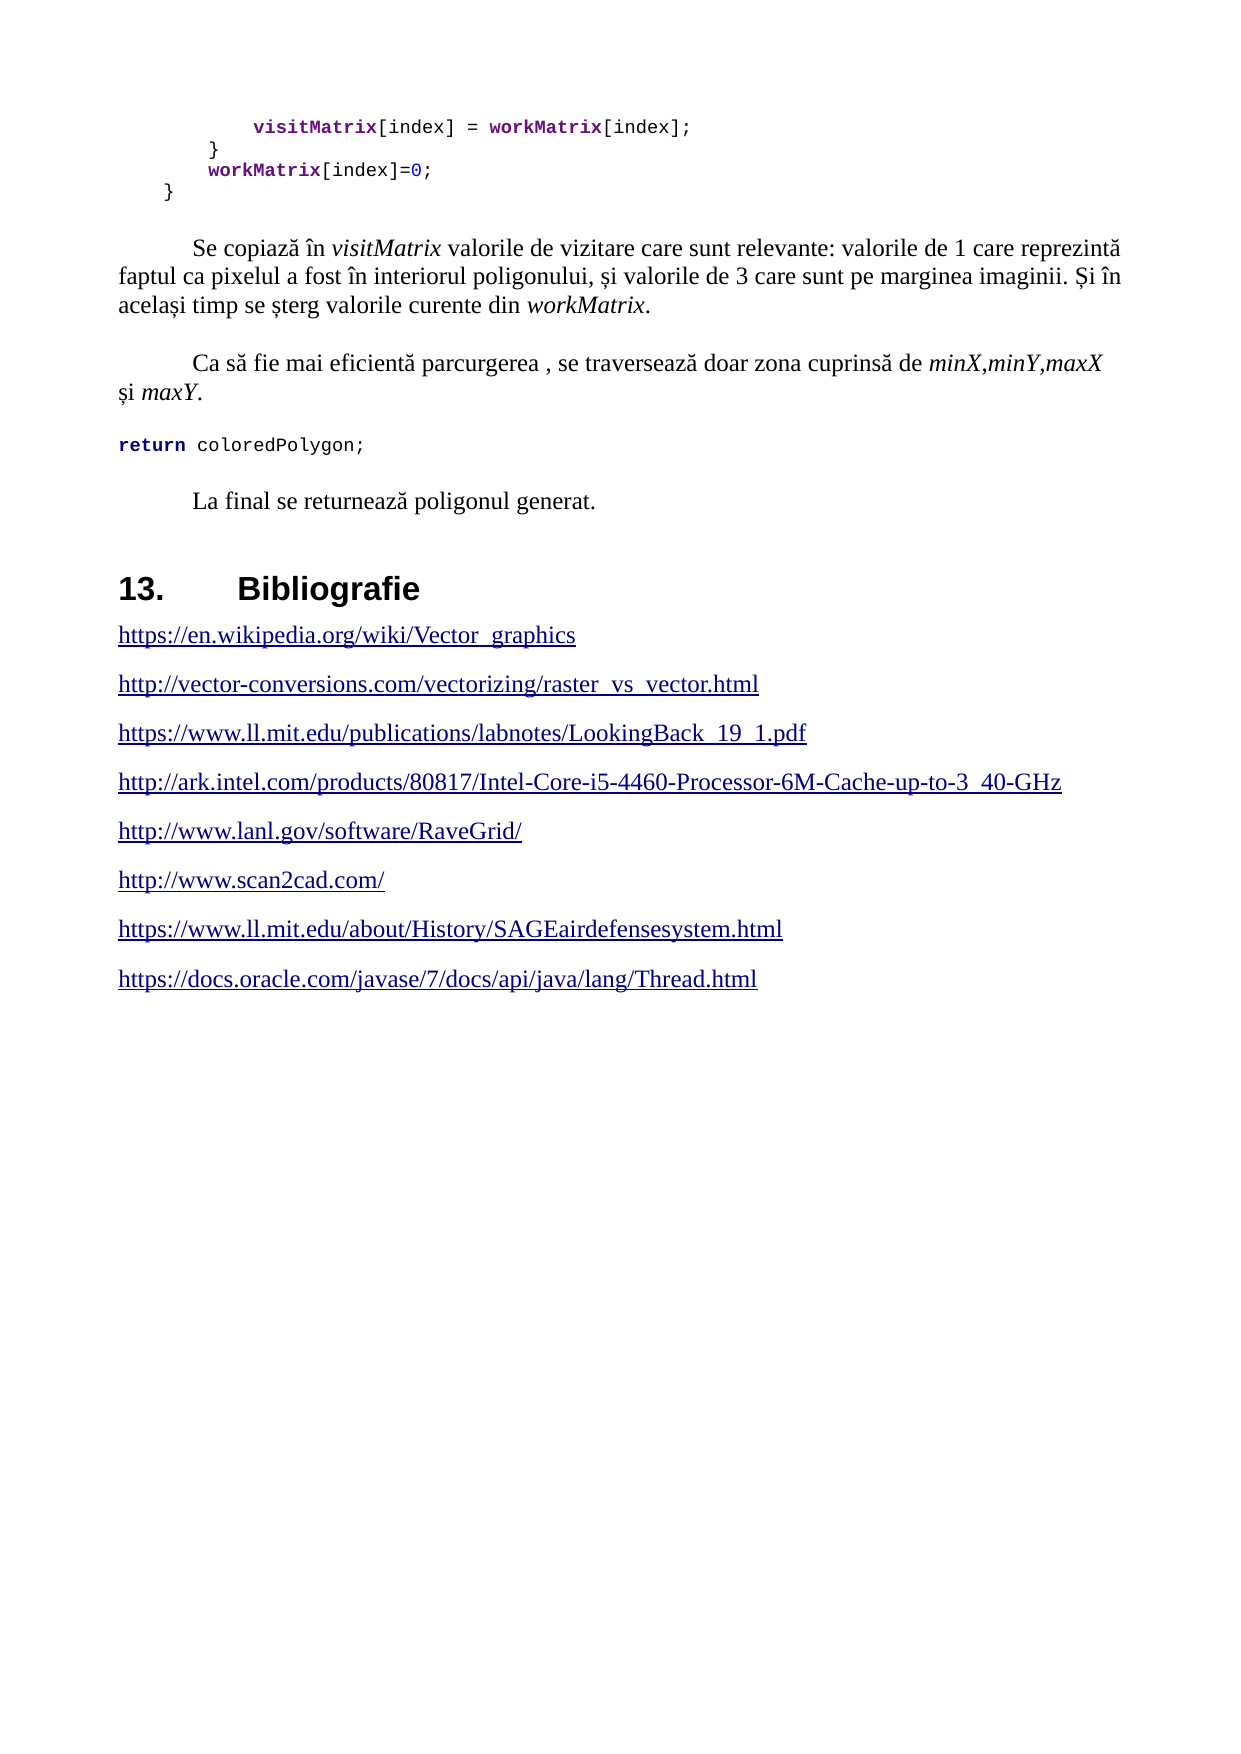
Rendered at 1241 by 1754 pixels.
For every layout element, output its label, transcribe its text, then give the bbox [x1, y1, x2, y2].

text } [118, 182, 1122, 203]
text https://docs.oracle.com/javase/7/docs/api/java/lang/Thread.html [118, 964, 1122, 992]
text http://www.lanl.gov/software/RaveGrid/ [118, 816, 1122, 845]
text https://en.wikipedia.org/wiki/Vector_graphics [118, 620, 1122, 649]
text La final se returnează poligonul generat. [118, 486, 1122, 515]
subtitle Bibliografie [118, 569, 1122, 608]
text visitMatrix[index] = workMatrix[index]; [118, 118, 1122, 139]
text return coloredPolygon; [118, 435, 1122, 457]
text https://www.ll.mit.edu/publications/labnotes/LookingBack_19_1.pdf [118, 718, 1122, 747]
text http://www.scan2cad.com/ [118, 866, 1122, 894]
text } [118, 139, 1122, 161]
text http://vector-conversions.com/vectorizing/raster_vs_vector.html [118, 669, 1122, 698]
text Ca să fie mai eficientă parcurgerea , se traversează doar zona cuprinsă de minX,minY,maxX și maxY. [118, 348, 1122, 406]
text Se copiază în visitMatrix valorile de vizitare care sunt relevante: valorile de 1 care reprezintă faptul ca pixelul a fost în interiorul poligonului, și valorile de 3 care sunt pe marginea imaginii. Și în același timp se șterg valorile curente din workMatrix. [118, 233, 1122, 319]
text workMatrix[index]=0; [118, 161, 1122, 182]
text https://www.ll.mit.edu/about/History/SAGEairdefensesystem.html [118, 914, 1122, 943]
text http://ark.intel.com/products/80817/Intel-Core-i5-4460-Processor-6M-Cache-up-to-3_40-GHz [118, 767, 1122, 796]
